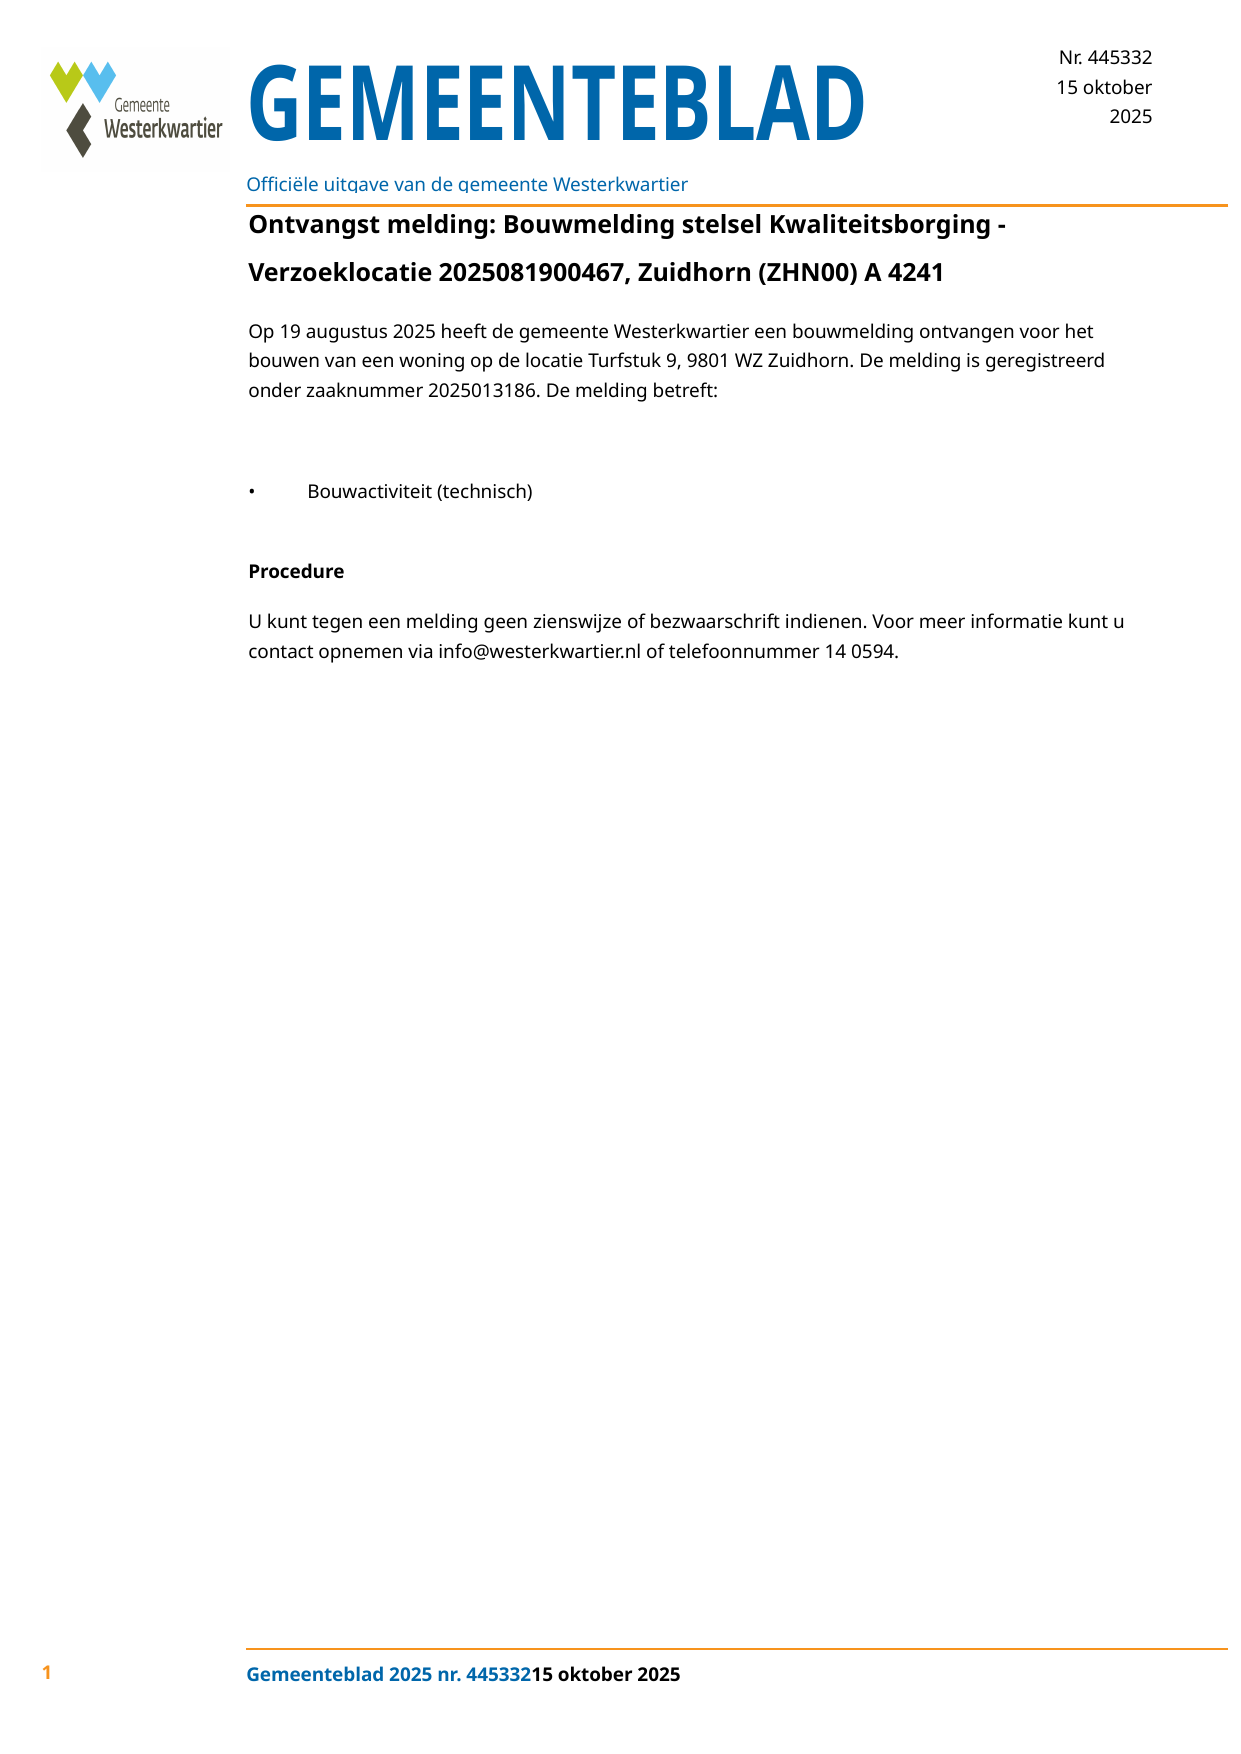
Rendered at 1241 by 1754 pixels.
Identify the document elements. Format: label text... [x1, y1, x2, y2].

text U kunt tegen een melding geen zienswijze of bezwaarschrift indienen. Voor meer informatie kunt u contact opnemen via info@westerkwartier.nl of telefoonnummer 14 0594. [248, 608, 1152, 664]
picture [41, 47, 231, 172]
text Ontvangst melding: Bouwmelding stelsel Kwaliteitsborging - Verzoeklocatie 2025081900467, Zuidhorn (ZHN00) A 4241 [248, 207, 1152, 288]
text Op 19 augustus 2025 heeft de gemeente Westerkwartier een bouwmelding ontvangen voor het bouwen van een woning op de locatie Turfstuk 9, 9801 WZ Zuidhorn. De melding is geregistreerd onder zaaknummer 2025013186. De melding betreft: [248, 318, 1152, 403]
list Bouwactiviteit (technisch) [248, 478, 1152, 504]
text Procedure [248, 558, 1152, 584]
